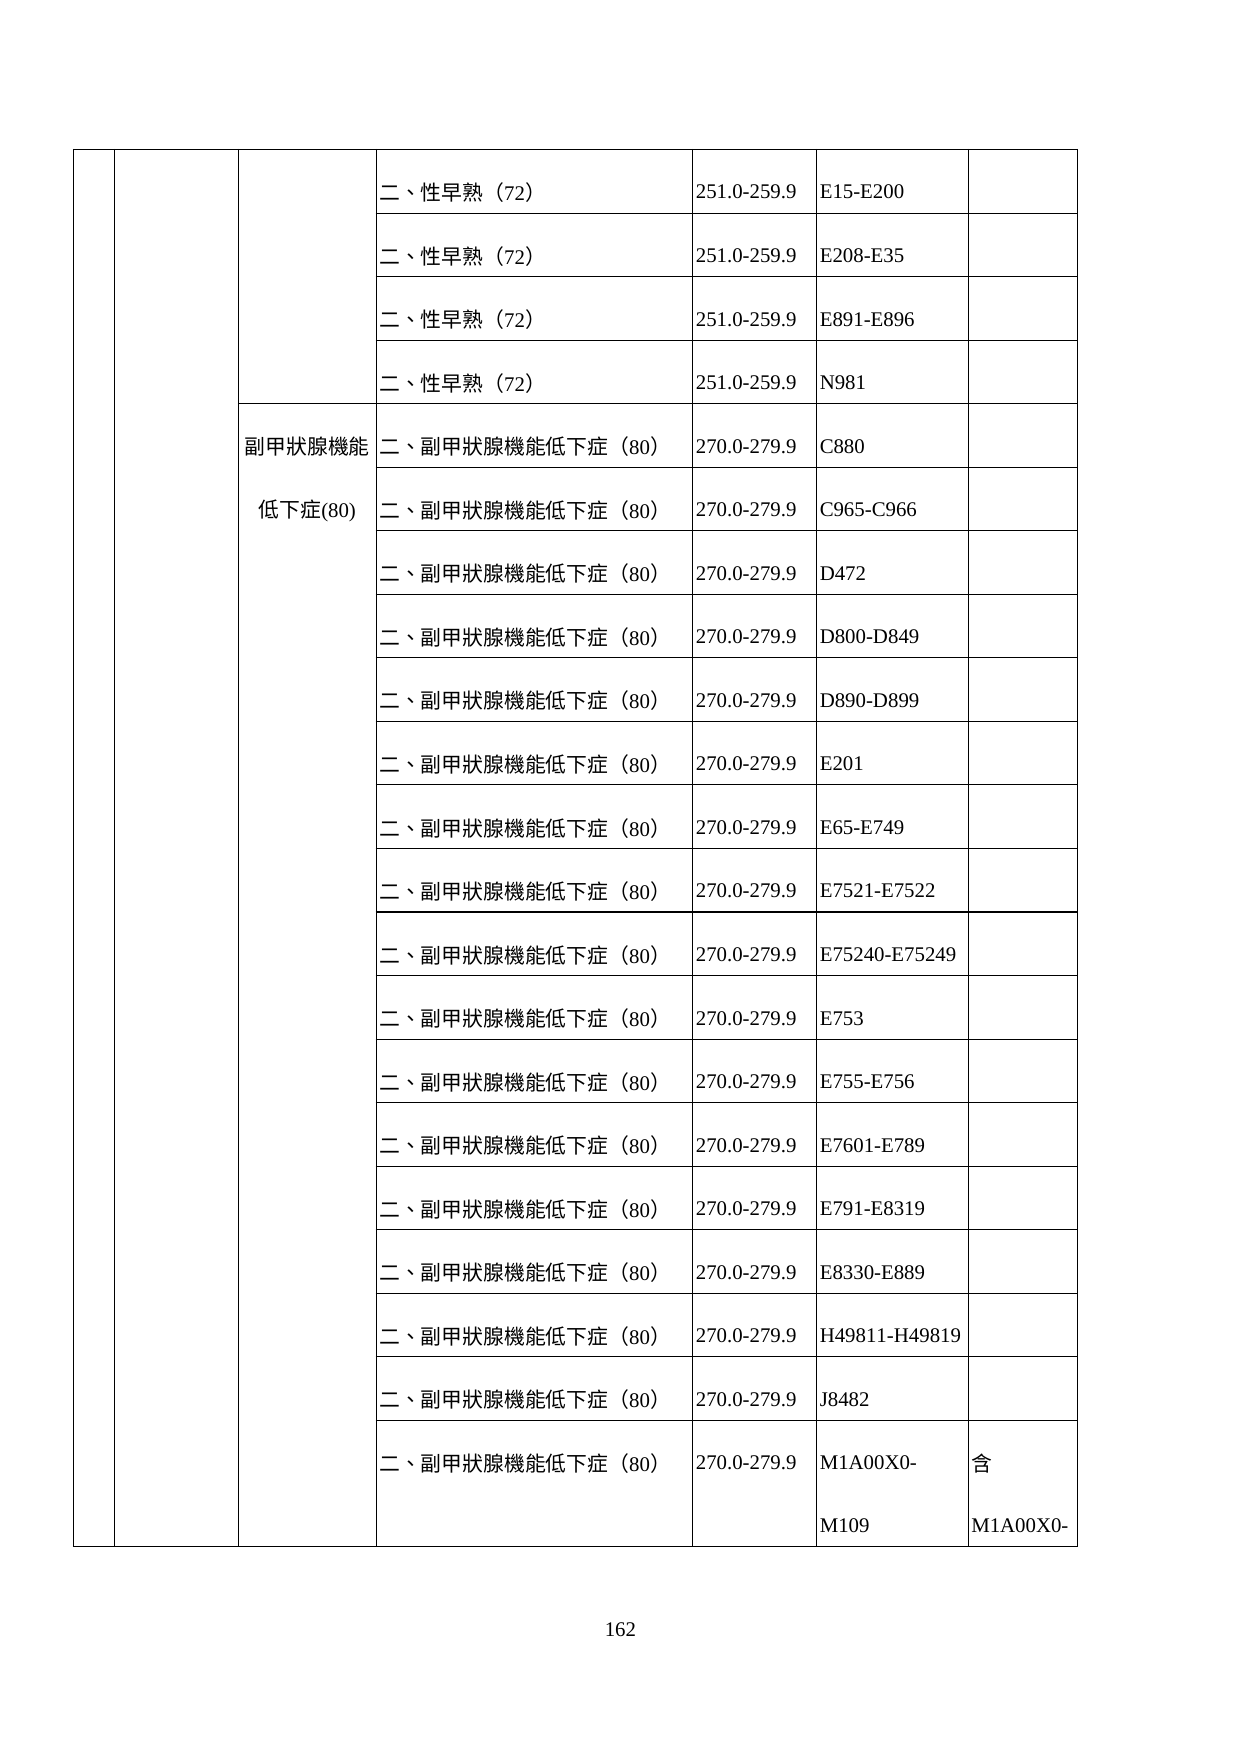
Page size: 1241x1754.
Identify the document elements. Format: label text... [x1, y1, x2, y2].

table_cell E65-E749 [817, 785, 968, 848]
table_cell 270.0-279.9 [693, 722, 816, 784]
table_cell J8482 [817, 1357, 968, 1420]
table_cell E201 [817, 722, 968, 784]
table_cell 二、副甲狀腺機能低下症（80） [377, 1294, 692, 1356]
table_cell [969, 341, 1077, 403]
table_cell 270.0-279.9 [693, 658, 816, 721]
table_cell 251.0-259.9 [693, 341, 816, 403]
table_cell [969, 214, 1077, 276]
table_cell 270.0-279.9 [693, 531, 816, 594]
table_cell [74, 150, 114, 1546]
table_cell E75240-E75249 [817, 913, 968, 975]
table_cell 270.0-279.9 [693, 1103, 816, 1166]
table_cell D472 [817, 531, 968, 594]
table_cell [969, 1294, 1077, 1356]
table_cell D890-D899 [817, 658, 968, 721]
table_cell D800-D849 [817, 595, 968, 657]
table_cell 二、性早熟（72） [377, 150, 692, 212]
table_cell [115, 150, 238, 1546]
table_cell E755-E756 [817, 1040, 968, 1102]
table_cell E791-E8319 [817, 1167, 968, 1229]
table_cell 251.0-259.9 [693, 277, 816, 339]
table_cell 副甲狀腺機能低下症(80) [239, 404, 376, 1546]
table_cell [969, 658, 1077, 721]
table_cell 二、副甲狀腺機能低下症（80） [377, 1421, 692, 1546]
table_cell [969, 722, 1077, 784]
table_cell 270.0-279.9 [693, 595, 816, 657]
table_cell 270.0-279.9 [693, 849, 816, 911]
table_cell 270.0-279.9 [693, 1294, 816, 1356]
table_cell 270.0-279.9 [693, 1230, 816, 1293]
table_cell C965-C966 [817, 468, 968, 530]
table_cell E891-E896 [817, 277, 968, 339]
table_cell 二、副甲狀腺機能低下症（80） [377, 468, 692, 530]
table_cell 270.0-279.9 [693, 1167, 816, 1229]
table_cell [969, 1167, 1077, 1229]
table_cell [239, 150, 376, 403]
table_cell E7601-E789 [817, 1103, 968, 1166]
table_cell 270.0-279.9 [693, 976, 816, 1038]
table_cell [969, 404, 1077, 467]
table_cell [969, 849, 1077, 911]
table_cell [969, 595, 1077, 657]
table_cell 270.0-279.9 [693, 1040, 816, 1102]
table_cell 二、副甲狀腺機能低下症（80） [377, 785, 692, 848]
table_cell 二、副甲狀腺機能低下症（80） [377, 658, 692, 721]
table_cell [969, 1357, 1077, 1420]
table_cell E15-E200 [817, 150, 968, 212]
table_cell 二、副甲狀腺機能低下症（80） [377, 1230, 692, 1293]
table_cell [969, 531, 1077, 594]
table_cell [969, 913, 1077, 975]
table_cell 二、副甲狀腺機能低下症（80） [377, 722, 692, 784]
table_cell H49811-H49819 [817, 1294, 968, 1356]
table_cell 二、副甲狀腺機能低下症（80） [377, 531, 692, 594]
table_cell 二、副甲狀腺機能低下症（80） [377, 404, 692, 467]
table_cell 251.0-259.9 [693, 150, 816, 212]
table_cell 二、性早熟（72） [377, 214, 692, 276]
table_cell [969, 785, 1077, 848]
table_cell 二、副甲狀腺機能低下症（80） [377, 1167, 692, 1229]
table_cell E7521-E7522 [817, 849, 968, 911]
table_cell E753 [817, 976, 968, 1038]
table_cell N981 [817, 341, 968, 403]
table_cell 270.0-279.9 [693, 468, 816, 530]
table_cell 251.0-259.9 [693, 214, 816, 276]
table_cell 二、副甲狀腺機能低下症（80） [377, 1103, 692, 1166]
table_cell 二、副甲狀腺機能低下症（80） [377, 1357, 692, 1420]
table_cell [969, 468, 1077, 530]
table_cell M1A00X0-M109 [817, 1421, 968, 1546]
table_cell [969, 1230, 1077, 1293]
table_cell [969, 150, 1077, 212]
table_cell [969, 1103, 1077, 1166]
table_cell 二、副甲狀腺機能低下症（80） [377, 849, 692, 911]
table_cell 270.0-279.9 [693, 785, 816, 848]
table_cell 二、副甲狀腺機能低下症（80） [377, 1040, 692, 1102]
table_cell C880 [817, 404, 968, 467]
table_cell 270.0-279.9 [693, 404, 816, 467]
table_cell E208-E35 [817, 214, 968, 276]
table_cell 270.0-279.9 [693, 1357, 816, 1420]
table_cell [969, 277, 1077, 339]
table_cell 含M1A00X0- [969, 1421, 1077, 1546]
table_cell [969, 976, 1077, 1038]
table_cell 270.0-279.9 [693, 913, 816, 975]
table_cell [969, 1040, 1077, 1102]
table_cell 二、副甲狀腺機能低下症（80） [377, 595, 692, 657]
table_cell 二、副甲狀腺機能低下症（80） [377, 913, 692, 975]
table_cell 二、性早熟（72） [377, 341, 692, 403]
table_cell E8330-E889 [817, 1230, 968, 1293]
table_cell 二、副甲狀腺機能低下症（80） [377, 976, 692, 1038]
table_cell 二、性早熟（72） [377, 277, 692, 339]
table_cell 270.0-279.9 [693, 1421, 816, 1546]
